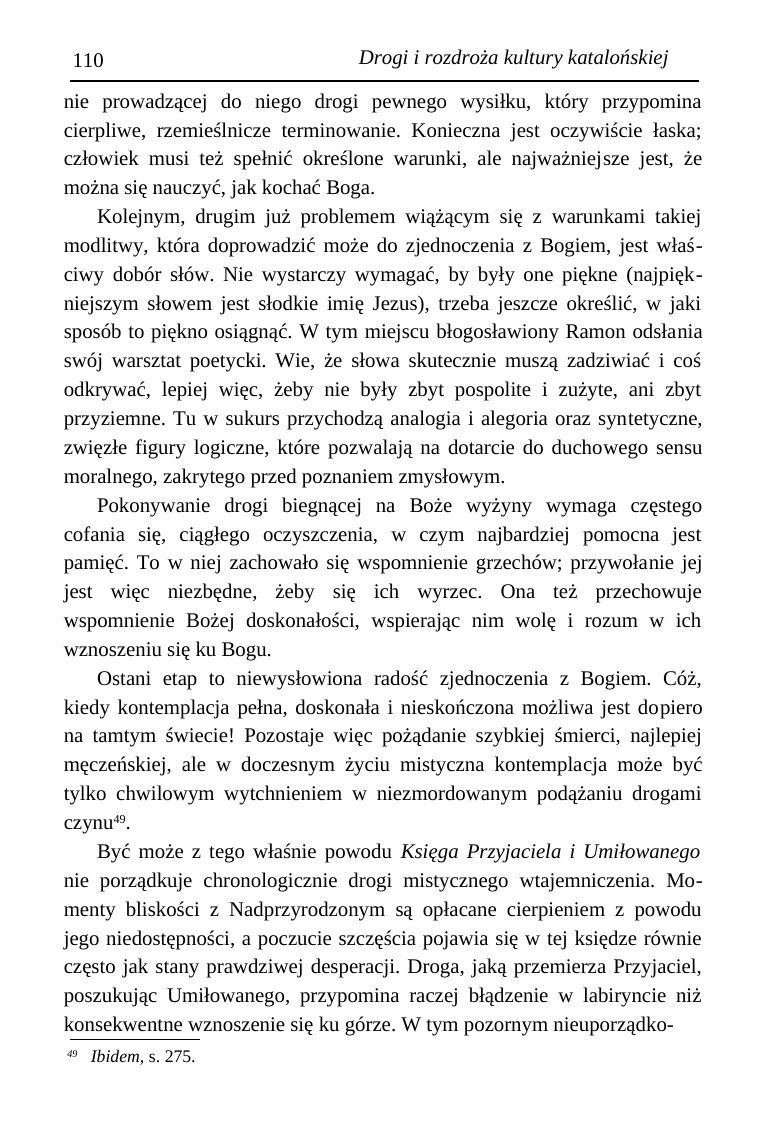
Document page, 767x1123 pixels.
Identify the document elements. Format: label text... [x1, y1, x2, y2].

text nie prowadzącej do niego drogi pewnego wysiłku, który przypomina cierpliwe, rzemieślnicze terminowanie. Konieczna jest oczywiście łaska; człowiek musi też spełnić określone warunki, ale najważniej­sze jest, że można się nauczyć, jak kochać Boga. [63, 89, 702, 199]
text Ostani etap to niewysłowiona radość zjednoczenia z Bogiem. Cóż, kiedy kontemplacja pełna, doskonała i nieskończona możliwa jest do­piero na tamtym świecie! Pozostaje więc pożądanie szybkiej śmierci, najlepiej męczeńskiej, ale w doczesnym życiu mistyczna kontempla­cja może być tylko chwilowym wytchnieniem w niezmordowanym podążaniu drogami czynu49. [63, 666, 702, 834]
text Kolejnym, drugim już problemem wiążącym się z warunkami takiej modlitwy, która doprowadzić może do zjednoczenia z Bogiem, jest właś­ciwy dobór słów. Nie wystarczy wymagać, by były one piękne (najpięk­niejszym słowem jest słodkie imię Jezus), trzeba jeszcze określić, w jaki sposób to piękno osiągnąć. W tym miejscu błogosławiony Ramon odsła­nia swój warsztat poetycki. Wie, że słowa skutecznie muszą zadziwiać i coś odkrywać, lepiej więc, żeby nie były zbyt pospolite i zużyte, ani zbyt przyziemne. Tu w sukurs przychodzą analogia i alegoria oraz syn­tetyczne, zwięzłe figury logiczne, które pozwalają na dotarcie do ducho­wego sensu moralnego, zakrytego przed poznaniem zmysłowym. [63, 204, 702, 488]
text 49 Ibidem, s. 275. [67, 1046, 209, 1066]
text Drogi i rozdroża kultury katalońskiej [358, 45, 702, 69]
text Być może z tego właśnie powodu Księga Przyjaciela i Umiłowanego nie porządkuje chronologicznie drogi mistycznego wtajemniczenia. Mo­menty bliskości z Nadprzyrodzonym są opłacane cierpieniem z powodu jego niedostępności, a poczucie szczęścia pojawia się w tej księdze równie często jak stany prawdziwej desperacji. Droga, jaką przemierza Przyjaciel, poszukując Umiłowanego, przypomina raczej błądzenie w labiryncie niż konsekwentne wznoszenie się ku górze. W tym pozornym nieuporządko- [63, 839, 702, 1036]
text 110 [69, 48, 106, 72]
text Pokonywanie drogi biegnącej na Boże wyżyny wymaga częstego cofania się, ciągłego oczyszczenia, w czym najbardziej pomocna jest pamięć. To w niej zachowało się wspomnienie grzechów; przywoła­nie jej jest więc niezbędne, żeby się ich wyrzec. Ona też przechowuje wspomnienie Bożej doskonałości, wspierając nim wolę i rozum w ich wznoszeniu się ku Bogu. [63, 493, 702, 661]
